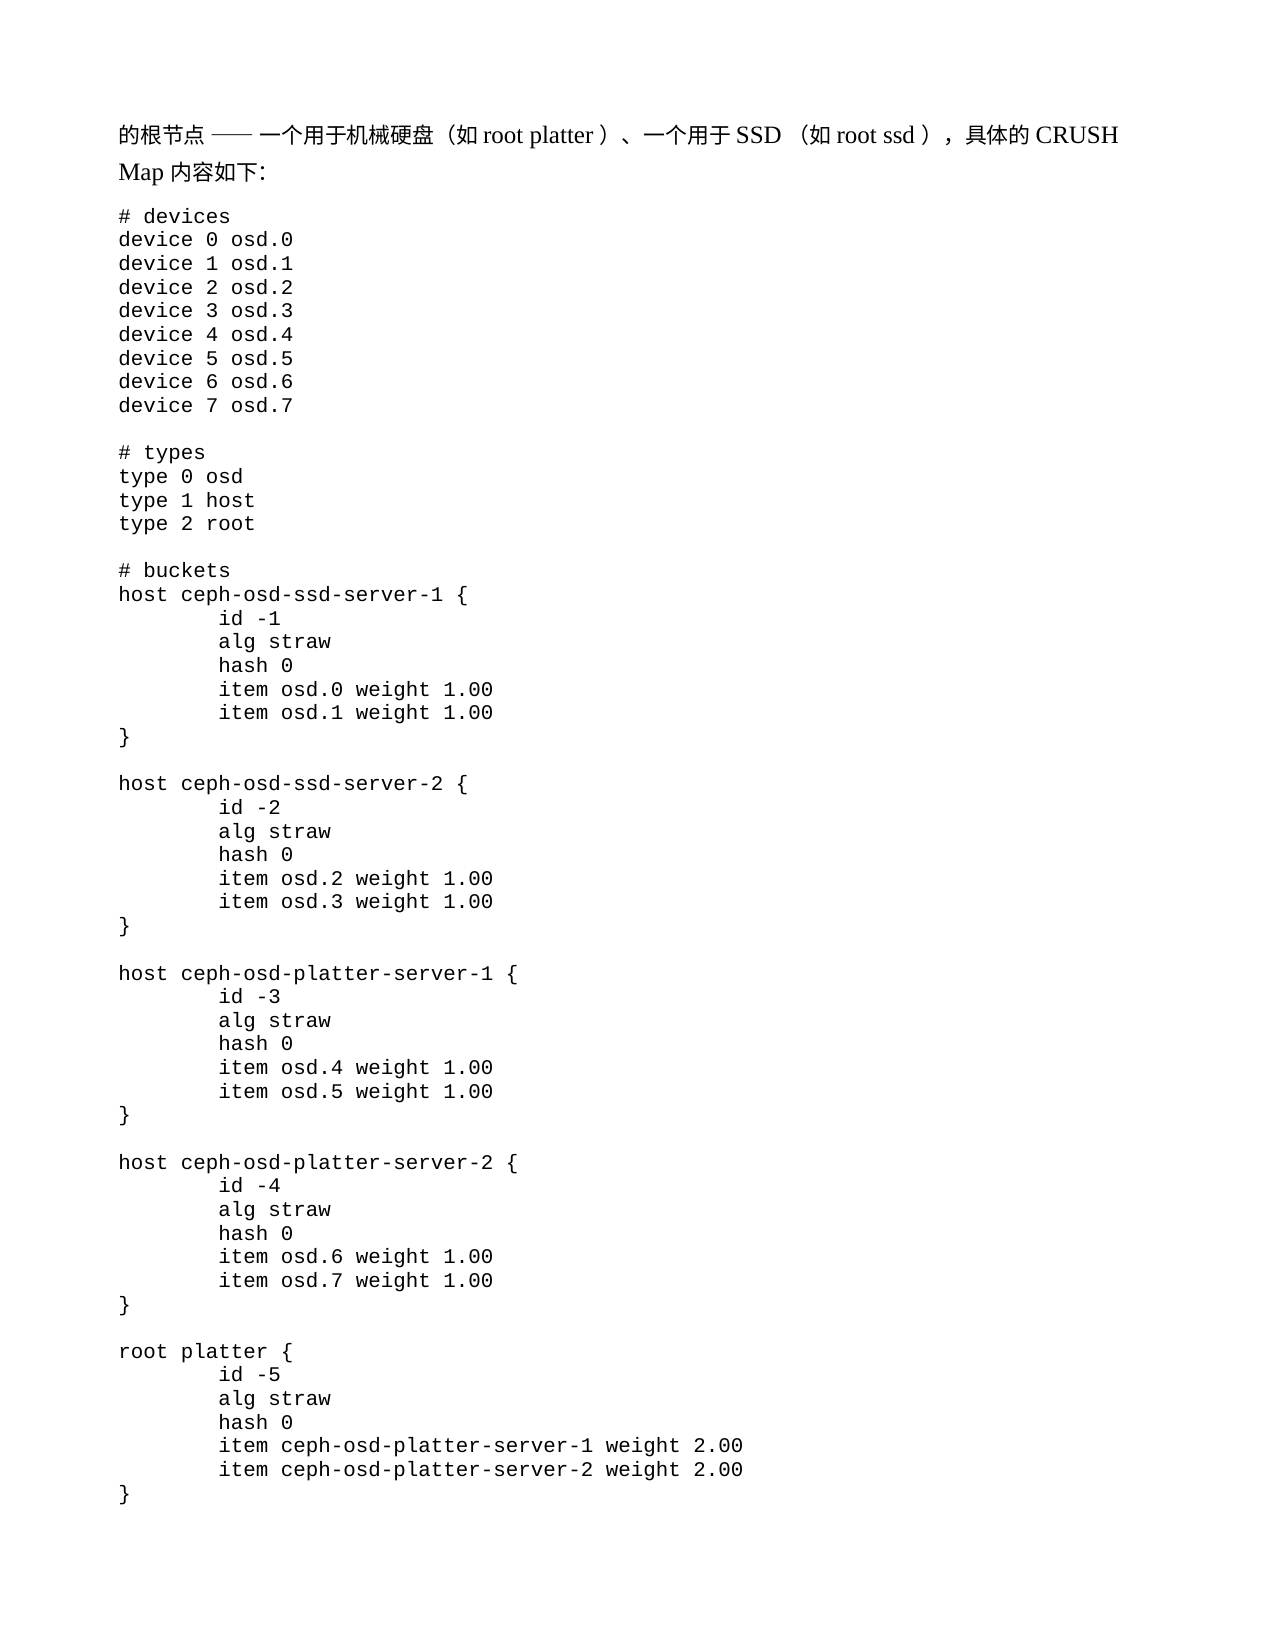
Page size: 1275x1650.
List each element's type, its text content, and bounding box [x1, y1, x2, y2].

text root platter { [118, 1341, 1157, 1364]
text type 0 osd [118, 466, 1157, 489]
text hash 0 [118, 844, 1157, 868]
text device 6 osd.6 [118, 371, 1157, 395]
text item osd.0 weight 1.00 [118, 679, 1157, 702]
text device 1 osd.1 [118, 253, 1157, 277]
text } [118, 1293, 1157, 1317]
text device 3 osd.3 [118, 300, 1157, 324]
text id -1 [118, 608, 1157, 631]
text # devices [118, 206, 1157, 229]
text hash 0 [118, 1412, 1157, 1435]
text # buckets [118, 561, 1157, 584]
text } [118, 915, 1157, 939]
text item ceph-osd-platter-server-2 weight 2.00 [118, 1459, 1157, 1483]
text host ceph-osd-ssd-server-1 { [118, 584, 1157, 608]
text item osd.5 weight 1.00 [118, 1081, 1157, 1104]
text alg straw [118, 631, 1157, 655]
text } [118, 726, 1157, 750]
text host ceph-osd-platter-server-2 { [118, 1152, 1157, 1175]
text type 2 root [118, 513, 1157, 537]
text item osd.1 weight 1.00 [118, 702, 1157, 726]
text device 5 osd.5 [118, 348, 1157, 371]
text id -5 [118, 1364, 1157, 1388]
text hash 0 [118, 1223, 1157, 1246]
text } [118, 1104, 1157, 1128]
text host ceph-osd-platter-server-1 { [118, 962, 1157, 986]
text item ceph-osd-platter-server-1 weight 2.00 [118, 1435, 1157, 1459]
text # types [118, 442, 1157, 466]
text 的根节点 —— 一个用于机械硬盘（如 root platter ）、一个用于 SSD （如 root ssd ），具体的 CRUSH Map 内容如下： [118, 118, 1157, 186]
text hash 0 [118, 1033, 1157, 1057]
text item osd.3 weight 1.00 [118, 892, 1157, 915]
text device 4 osd.4 [118, 324, 1157, 348]
text hash 0 [118, 655, 1157, 679]
text } [118, 1483, 1157, 1506]
text alg straw [118, 1199, 1157, 1223]
text type 1 host [118, 489, 1157, 513]
text id -3 [118, 986, 1157, 1010]
text alg straw [118, 1010, 1157, 1033]
text item osd.7 weight 1.00 [118, 1270, 1157, 1293]
text id -4 [118, 1175, 1157, 1199]
text device 7 osd.7 [118, 395, 1157, 419]
text device 2 osd.2 [118, 277, 1157, 300]
text item osd.4 weight 1.00 [118, 1057, 1157, 1081]
text item osd.6 weight 1.00 [118, 1246, 1157, 1270]
text item osd.2 weight 1.00 [118, 868, 1157, 892]
text alg straw [118, 821, 1157, 844]
text host ceph-osd-ssd-server-2 { [118, 773, 1157, 797]
text alg straw [118, 1388, 1157, 1412]
text id -2 [118, 797, 1157, 821]
text device 0 osd.0 [118, 229, 1157, 253]
